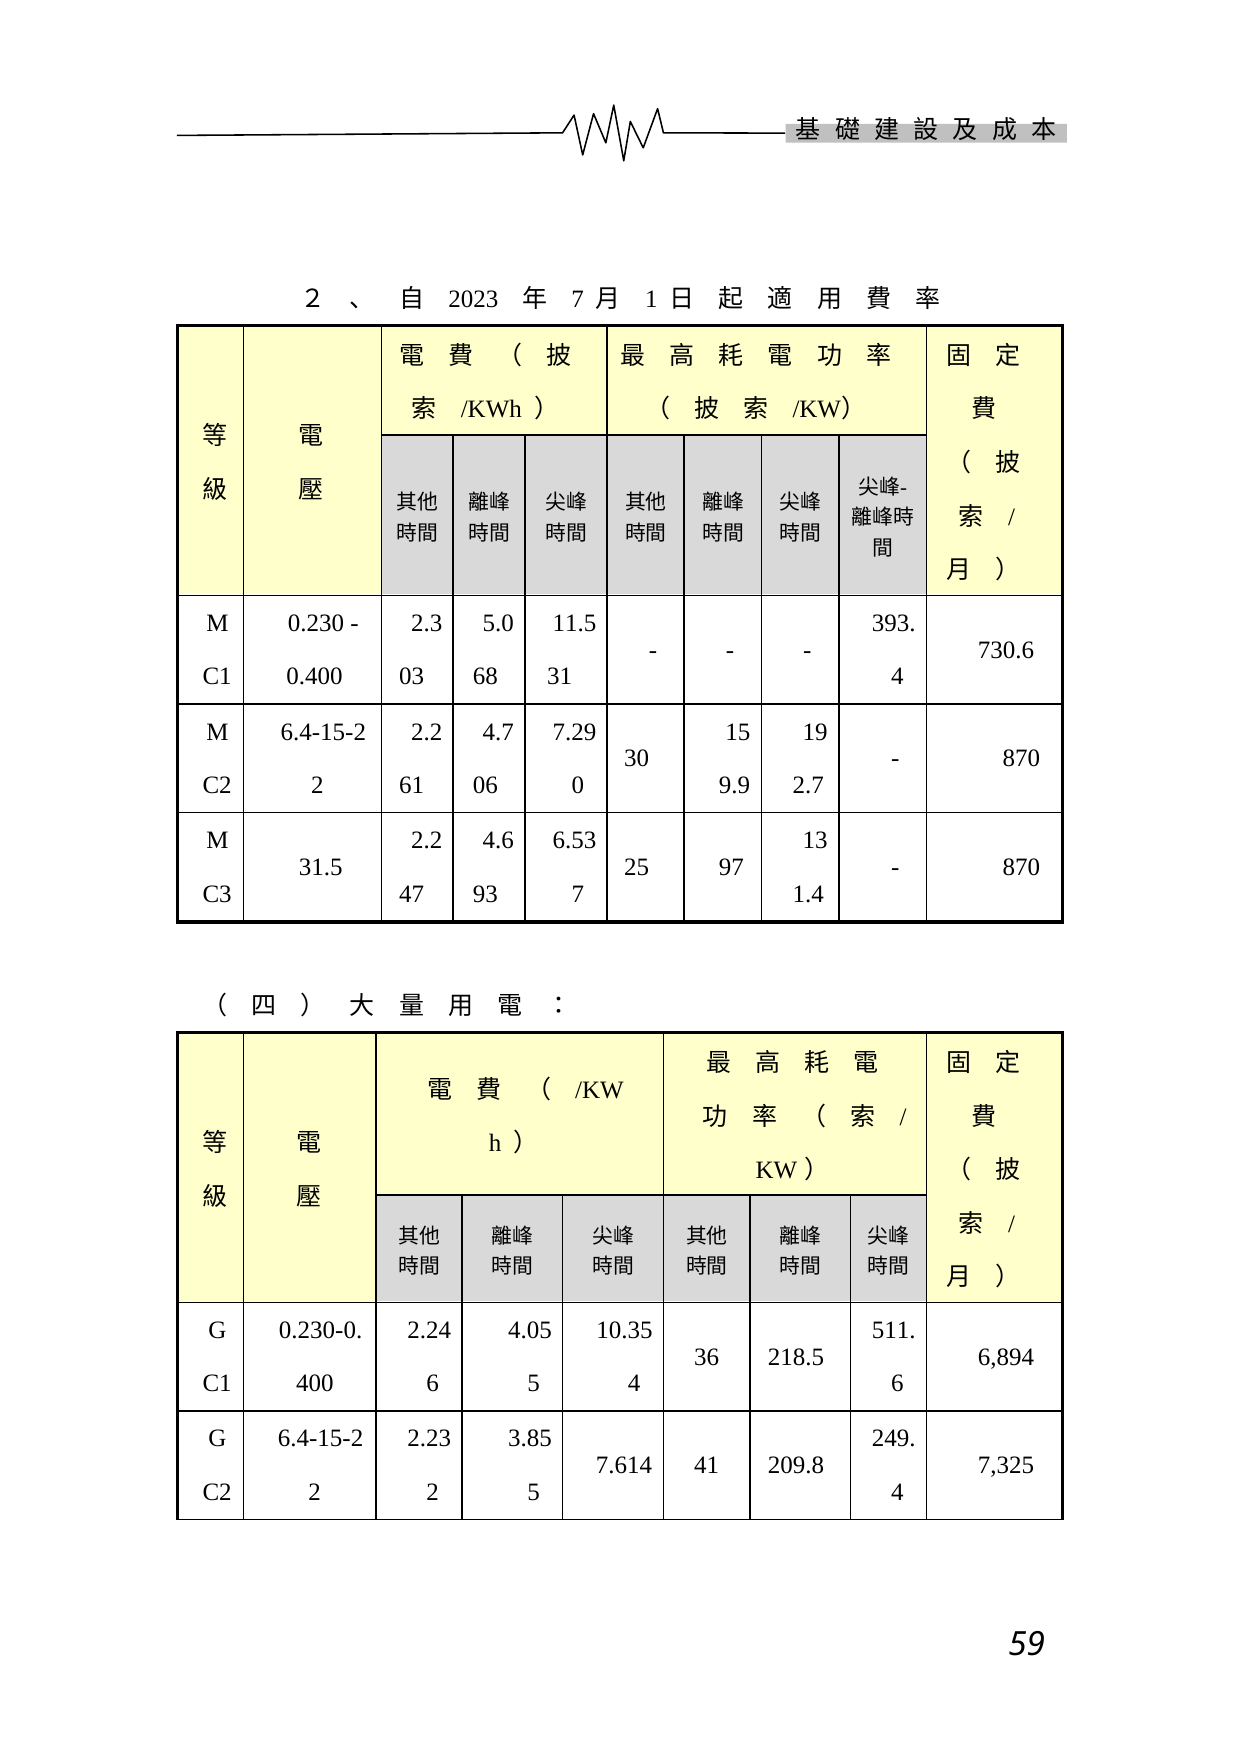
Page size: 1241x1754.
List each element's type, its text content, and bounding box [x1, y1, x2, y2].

table_cell MC2 [179, 705, 243, 812]
table_cell 6.537 [526, 813, 606, 920]
table_cell 離峰 時間 [751, 1196, 850, 1301]
table_cell 7.614 [563, 1412, 663, 1519]
table_cell 其他 時間 [382, 436, 452, 594]
table_cell 2.261 [382, 705, 452, 812]
table_cell 11.531 [526, 596, 606, 703]
table_cell 2.303 [382, 596, 452, 703]
table_cell 25 [608, 813, 683, 920]
table_cell 離峰 時間 [454, 436, 524, 594]
table_cell 其他 時間 [608, 436, 683, 594]
table_cell 尖峰 時間 [526, 436, 606, 594]
table_cell 2.247 [382, 813, 452, 920]
text ２、自2023年7月1日起適用費率 [276, 270, 1063, 324]
table_cell 0.230 - 0.400 [244, 596, 381, 703]
table_header 等級 [179, 1034, 243, 1301]
table_cell 6,894 [927, 1303, 1061, 1410]
text （四）大量用電： [202, 977, 1063, 1031]
table_cell - [840, 705, 926, 812]
table_header 等級 [179, 327, 243, 594]
table_cell 4.693 [454, 813, 524, 920]
table_cell 10.354 [563, 1303, 663, 1410]
table_cell 3.855 [463, 1412, 562, 1519]
table_cell 159.9 [685, 705, 761, 812]
table_cell GC1 [179, 1303, 243, 1410]
table_cell - [762, 596, 838, 703]
table_cell 尖峰 時間 [563, 1196, 663, 1301]
table_cell 870 [927, 705, 1061, 812]
table_cell 2.232 [377, 1412, 461, 1519]
table_cell 尖峰-離峰時間 [840, 436, 926, 594]
table_cell 730.6 [927, 596, 1061, 703]
table_cell 尖峰 時間 [762, 436, 838, 594]
table_cell 30 [608, 705, 683, 812]
table_header 電費（披索/KWh） [382, 327, 606, 434]
table_header 電費（/KWh） [377, 1034, 663, 1194]
table_cell 41 [664, 1412, 749, 1519]
table_cell 97 [685, 813, 761, 920]
table_cell 4.706 [454, 705, 524, 812]
table_cell 192.7 [762, 705, 838, 812]
table_header 固定費 （披索/月） [927, 327, 1061, 594]
table_cell 249.4 [851, 1412, 926, 1519]
table_header 電壓 [244, 327, 381, 594]
table_cell - [685, 596, 761, 703]
table_cell 209.8 [751, 1412, 850, 1519]
table_cell 7,325 [927, 1412, 1061, 1519]
table_cell 393.4 [840, 596, 926, 703]
table_cell 36 [664, 1303, 749, 1410]
table_cell 870 [927, 813, 1061, 920]
table_cell 7.290 [526, 705, 606, 812]
table_cell 6.4-15-22 [244, 705, 381, 812]
table_header 最高耗電功率（索/KW） [664, 1034, 926, 1194]
table_cell GC2 [179, 1412, 243, 1519]
table_cell 218.5 [751, 1303, 850, 1410]
table_header 電壓 [244, 1034, 375, 1301]
table_cell 6.4-15-22 [244, 1412, 375, 1519]
table_cell - [840, 813, 926, 920]
table_cell 131.4 [762, 813, 838, 920]
table_cell - [608, 596, 683, 703]
table_header 最高耗電功率（披索/KW） [608, 327, 926, 434]
table_cell 其他 時間 [377, 1196, 461, 1301]
table_cell 5.068 [454, 596, 524, 703]
table_cell MC1 [179, 596, 243, 703]
table_cell MC3 [179, 813, 243, 920]
table_cell 0.230-0.400 [244, 1303, 375, 1410]
table_cell 511.6 [851, 1303, 926, 1410]
table_cell 31.5 [244, 813, 381, 920]
table_cell 離峰 時間 [685, 436, 761, 594]
table_cell 離峰 時間 [463, 1196, 562, 1301]
table_header 固定費 （披索/月） [927, 1034, 1061, 1301]
table_cell 2.246 [377, 1303, 461, 1410]
table_cell 尖峰 時間 [851, 1196, 926, 1301]
table_cell 4.055 [463, 1303, 562, 1410]
table_cell 其他 時間 [664, 1196, 749, 1301]
